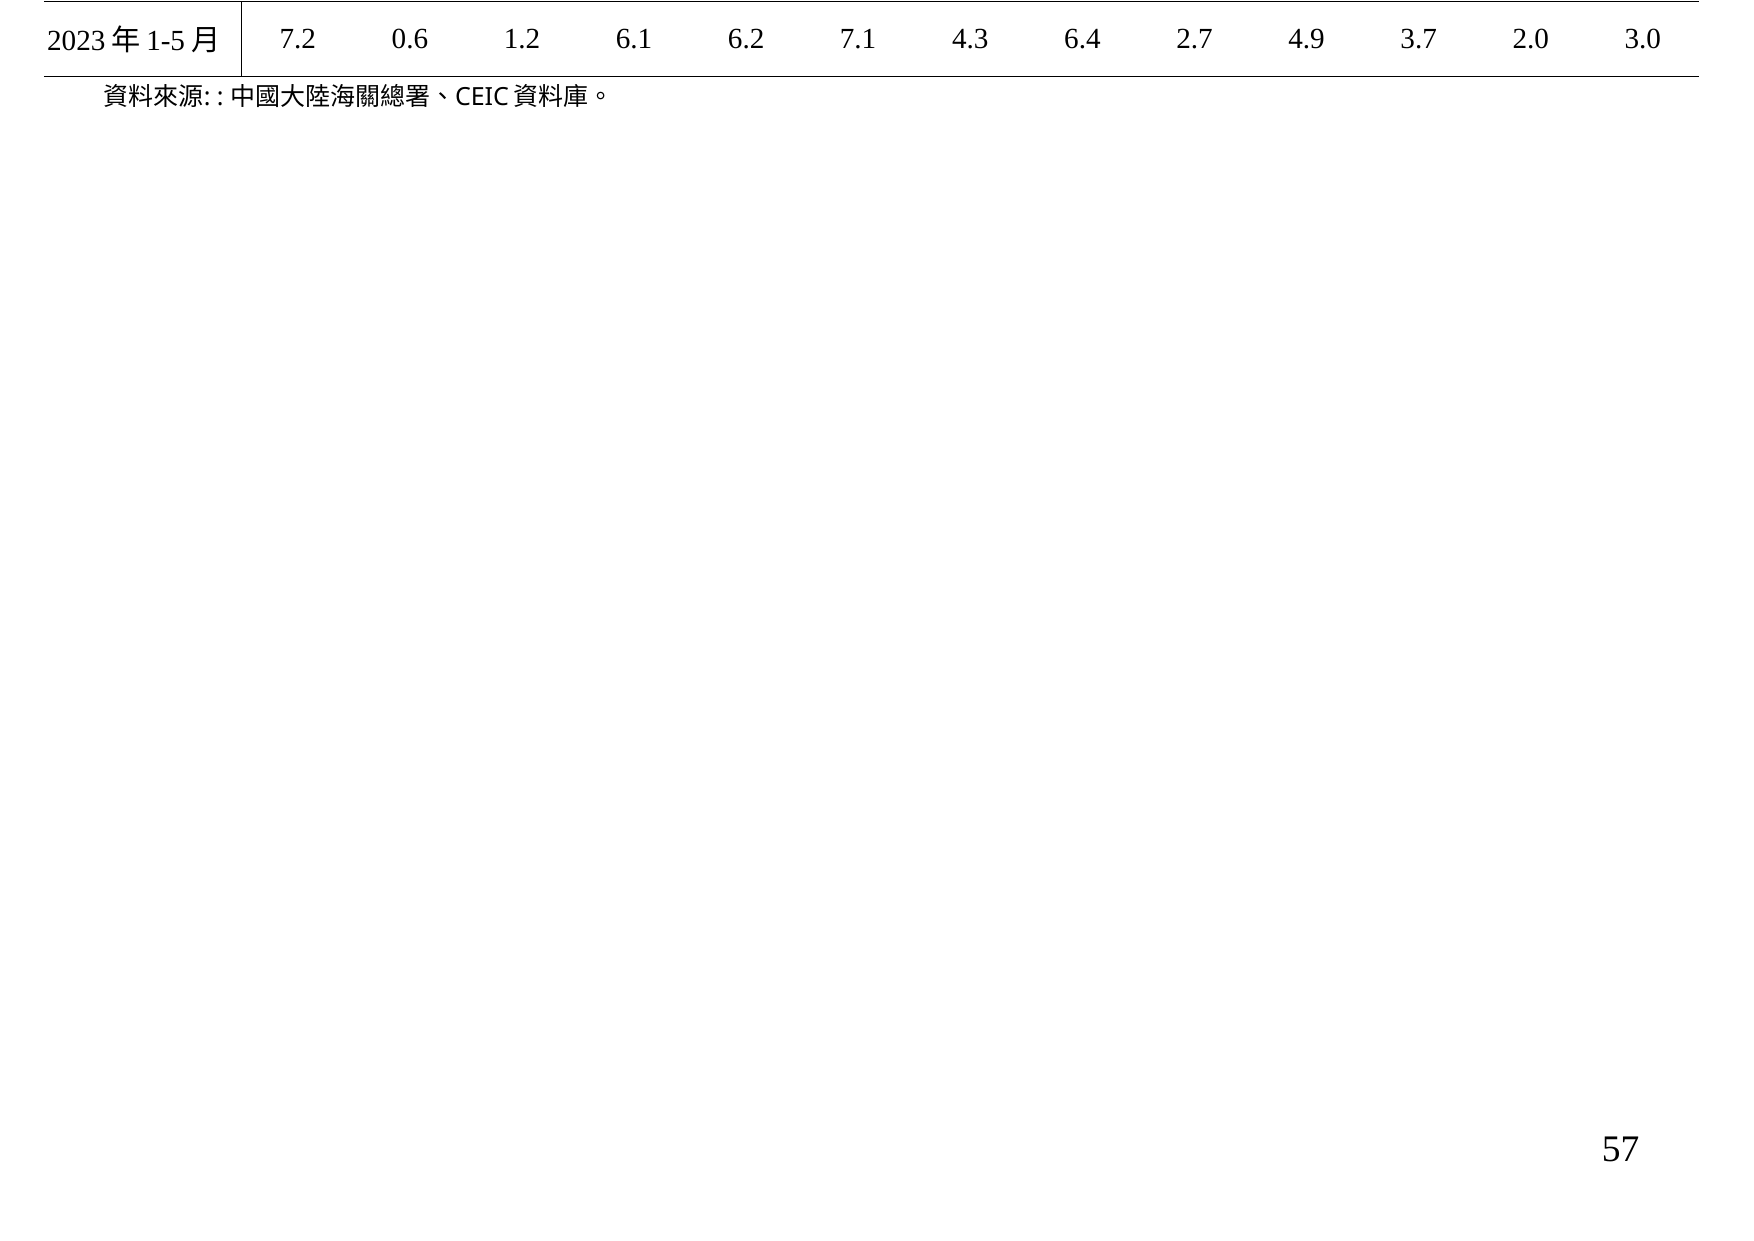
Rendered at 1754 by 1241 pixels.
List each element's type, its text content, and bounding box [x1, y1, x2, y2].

table_cell 4.3 [914, 2, 1026, 76]
table_cell 3.7 [1362, 2, 1474, 76]
table_cell 2023年1-5月 [44, 2, 241, 76]
table_cell 2.7 [1138, 2, 1250, 76]
table_cell 0.6 [354, 2, 466, 76]
table_cell 6.4 [1026, 2, 1138, 76]
table_cell 7.1 [802, 2, 914, 76]
subtitle 資料來源: : 中國大陸海關總署、CEIC資料庫。 [103, 77, 1639, 114]
table_cell 3.0 [1586, 2, 1698, 76]
table_cell 4.9 [1250, 2, 1362, 76]
table_cell 2.0 [1474, 2, 1586, 76]
table_cell 1.2 [466, 2, 578, 76]
table_cell 6.2 [690, 2, 802, 76]
table_cell 6.1 [578, 2, 690, 76]
table_cell 7.2 [242, 2, 353, 76]
